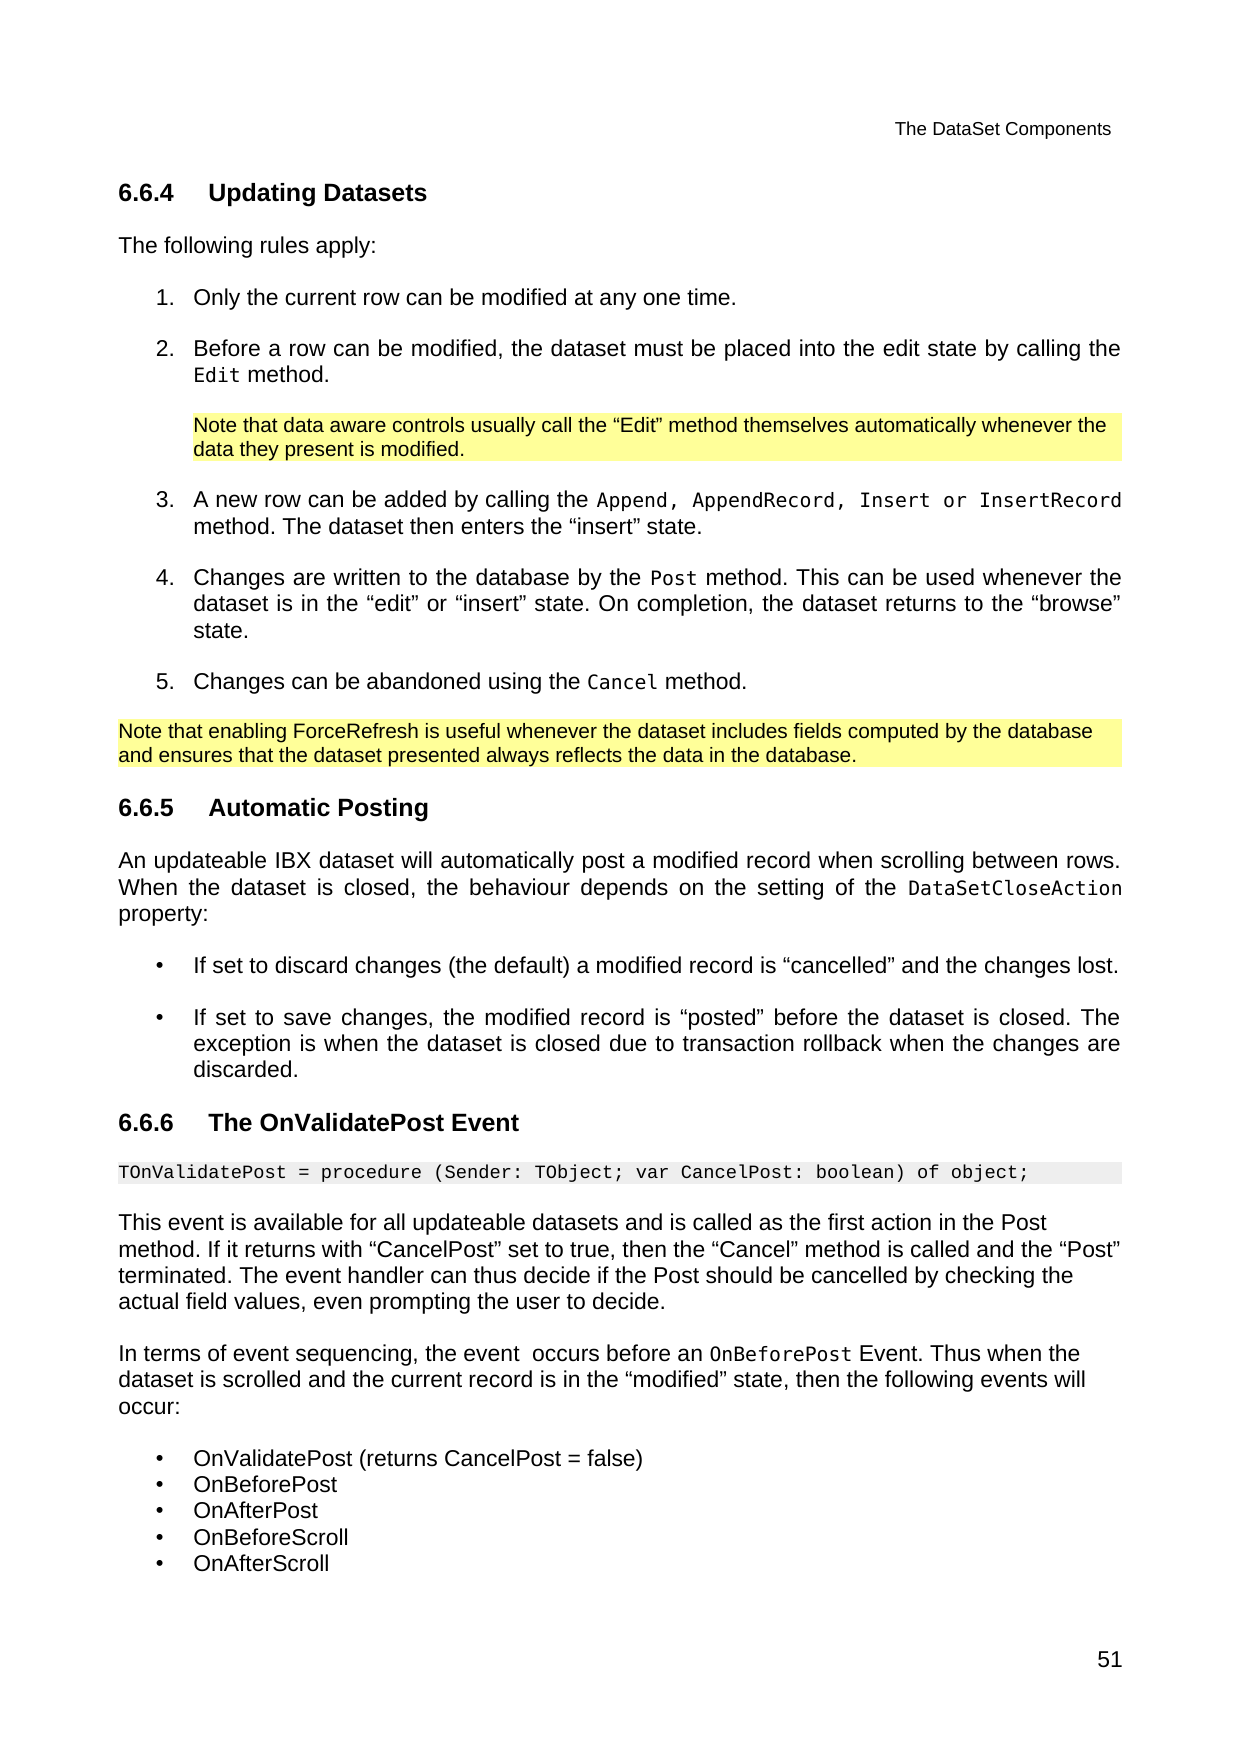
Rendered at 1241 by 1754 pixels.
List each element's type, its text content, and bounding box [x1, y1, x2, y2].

list A new row can be added by calling the Append, AppendRecord, Insert or InsertRecord method. The dataset then enters the “insert” state. [156, 486, 1122, 539]
list OnAfterScroll [156, 1550, 1122, 1576]
subtitle Updating Datasets [118, 178, 1122, 207]
list If set to discard changes (the default) a modified record is “cancelled” and the changes lost. [156, 952, 1122, 978]
subtitle The OnValidatePost Event [118, 1108, 1122, 1137]
list OnBeforeScroll [156, 1524, 1122, 1550]
text In terms of event sequencing, the event occurs before an OnBeforePost Event. Thus when the dataset is scrolled and the current record is in the “modified” state, then the following events will occur: [118, 1340, 1122, 1419]
list Changes are written to the database by the Post method. This can be used whenever the dataset is in the “edit” or “insert” state. On completion, the dataset returns to the “browse” state. [156, 564, 1122, 643]
text An updateable IBX dataset will automatically post a modified record when scrolling between rows. When the dataset is closed, the behaviour depends on the setting of the DataSetCloseAction property: [118, 847, 1122, 926]
text TOnValidatePost = procedure (Sender: TObject; var CancelPost: boolean) of object; [118, 1162, 1122, 1184]
text The following rules apply: [118, 232, 1122, 259]
text Note that enabling ForceRefresh is useful whenever the dataset includes fields computed by the database and ensures that the dataset presented always reflects the data in the database. [118, 719, 1122, 767]
list OnAfterPost [156, 1497, 1122, 1524]
list Only the current row can be modified at any one time. [156, 284, 1122, 310]
text Note that data aware controls usually call the “Edit” method themselves automatically whenever the data they present is modified. [193, 413, 1122, 461]
subtitle Automatic Posting [118, 793, 1122, 822]
text This event is available for all updateable datasets and is called as the first action in the Post method. If it returns with “CancelPost” set to true, then the “Cancel” method is called and the “Post” terminated. The event handler can thus decide if the Post should be cancelled by checking the actual field values, even prompting the user to decide. [118, 1209, 1122, 1314]
list OnBeforePost [156, 1471, 1122, 1497]
list Before a row can be modified, the dataset must be placed into the edit state by calling the Edit method. [156, 335, 1122, 388]
list OnValidatePost (returns CancelPost = false) [156, 1445, 1122, 1471]
list Changes can be abandoned using the Cancel method. [156, 668, 1122, 694]
list If set to save changes, the modified record is “posted” before the dataset is closed. The exception is when the dataset is closed due to transaction rollback when the changes are discarded. [156, 1003, 1122, 1083]
